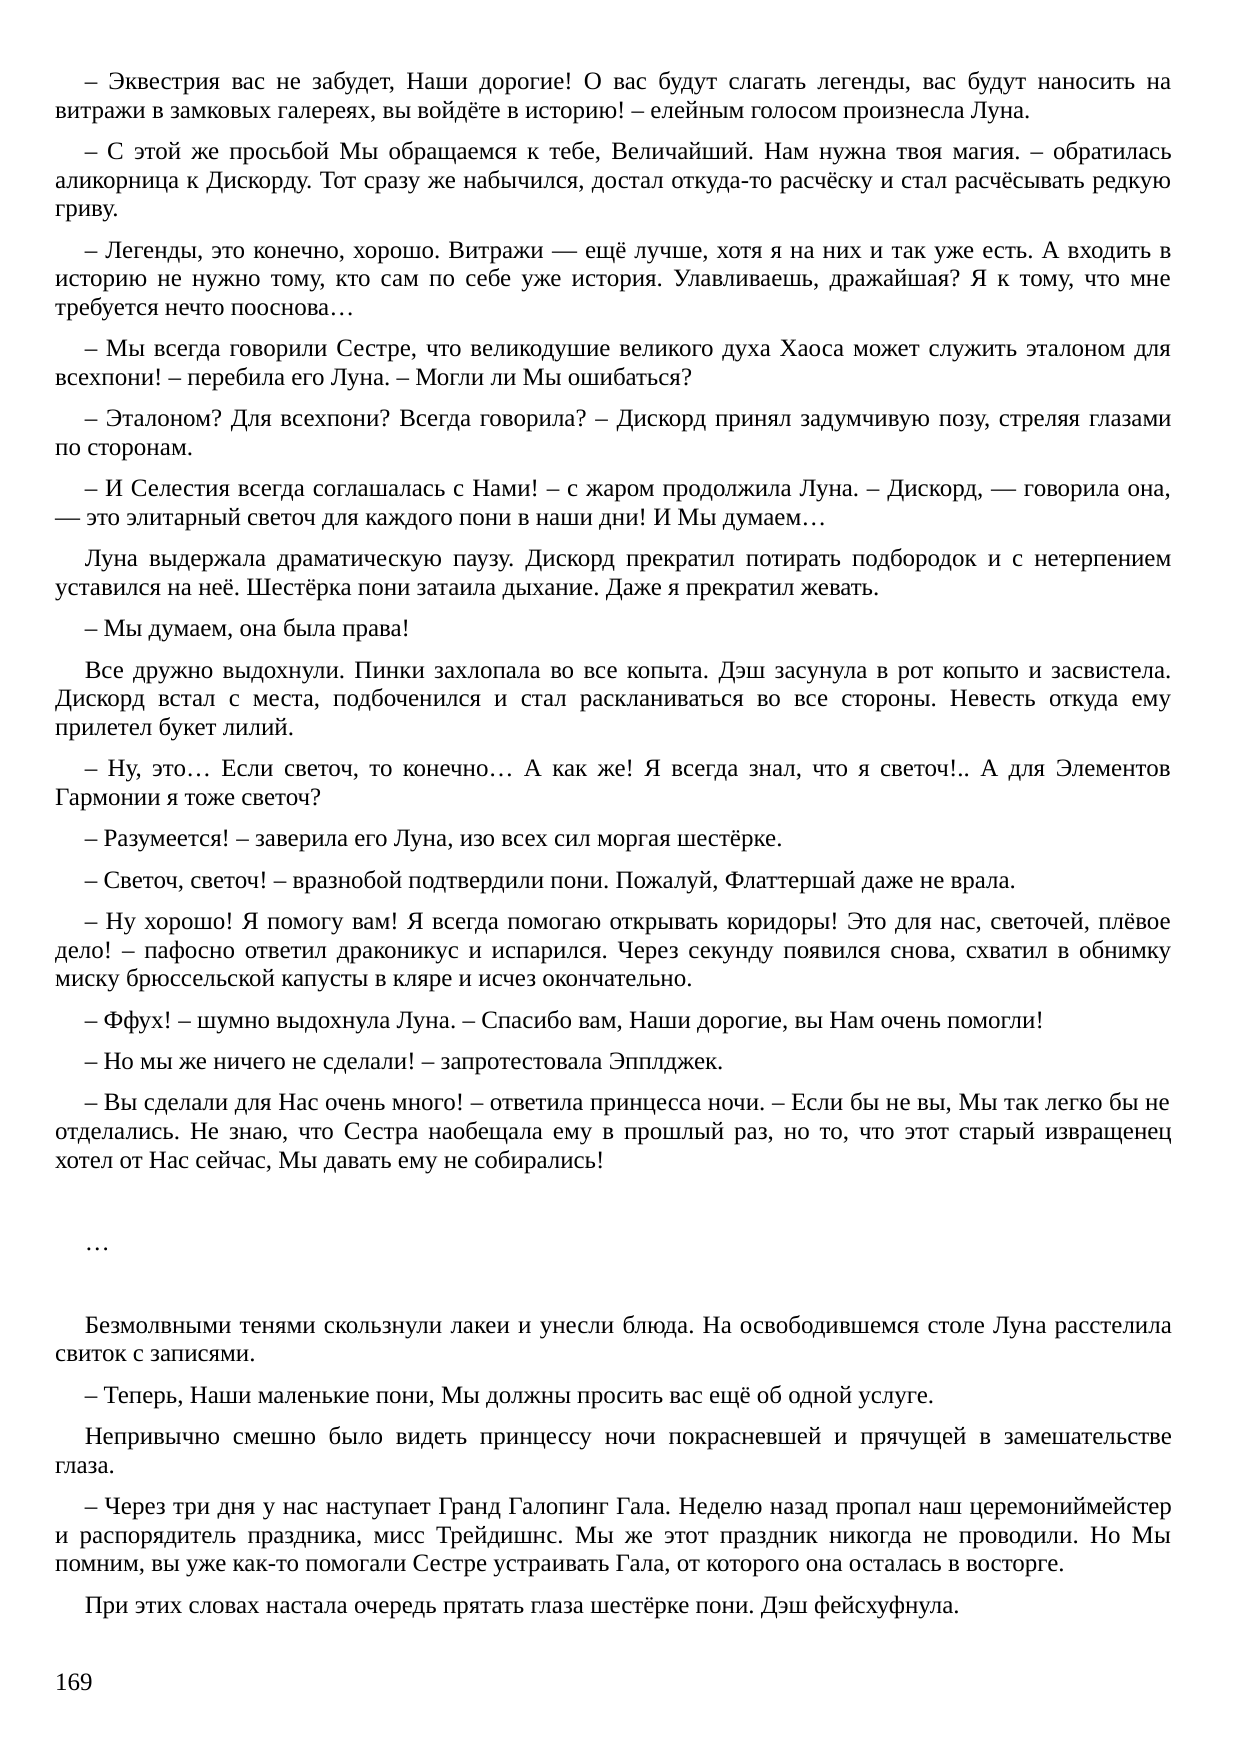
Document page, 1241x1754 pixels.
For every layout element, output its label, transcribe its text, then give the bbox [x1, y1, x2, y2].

text – Светоч, светоч! – вразнобой подтвердили пони. Пожалуй, Флаттершай даже не врала. [55, 865, 1173, 893]
text Все дружно выдохнули. Пинки захлопала во все копыта. Дэш засунула в рот копыто и засвистела. Дискорд встал с места, подбоченился и стал раскланиваться во все стороны. Невесть откуда ему прилетел букет лилий. [55, 655, 1173, 741]
text – Легенды, это конечно, хорошо. Витражи — ещё лучше, хотя я на них и так уже есть. А входить в историю не нужно тому, кто сам по себе уже история. Улавливаешь, дражайшая? Я к тому, что мне требуется нечто пооснова… [55, 235, 1173, 321]
text Луна выдержала драматическую паузу. Дискорд прекратил потирать подбородок и с нетерпением уставился на неё. Шестёрка пони затаила дыхание. Даже я прекратил жевать. [55, 543, 1173, 601]
text – Ну хорошо! Я помогу вам! Я всегда помогаю открывать коридоры! Это для нас, светочей, плёвое дело! – пафосно ответил драконикус и испарился. Через секунду появился снова, схватил в обнимку миску брюссельской капусты в кляре и исчез окончательно. [55, 906, 1173, 992]
text Безмолвными тенями скользнули лакеи и унесли блюда. На освободившемся столе Луна расстелила свиток с записями. [55, 1310, 1173, 1367]
text – Ну, это… Если светоч, то конечно… А как же! Я всегда знал, что я светоч!.. А для Элементов Гармонии я тоже светоч? [55, 753, 1173, 811]
text Непривычно смешно было видеть принцессу ночи покрасневшей и прячущей в замешательстве глаза. [55, 1421, 1173, 1478]
text – Мы думаем, она была права! [55, 613, 1173, 642]
text При этих словах настала очередь прятать глаза шестёрке пони. Дэш фейсхуфнула. [55, 1590, 1173, 1618]
text – С этой же просьбой Мы обращаемся к тебе, Величайший. Нам нужна твоя магия. – обратилась аликорница к Дискорду. Тот сразу же набычился, достал откуда-то расчёску и стал расчёсывать редкую гриву. [55, 136, 1173, 222]
text – Через три дня у нас наступает Гранд Галопинг Гала. Неделю назад пропал наш церемониймейстер и распорядитель праздника, мисс Трейдишнс. Мы же этот праздник никогда не проводили. Но Мы помним, вы уже как-то помогали Сестре устраивать Гала, от которого она осталась в восторге. [55, 1491, 1173, 1577]
text – Мы всегда говорили Сестре, что великодушие великого духа Хаоса может служить эталоном для всехпони! – перебила его Луна. – Могли ли Мы ошибаться? [55, 333, 1173, 391]
text – Теперь, Наши маленькие пони, Мы должны просить вас ещё об одной услуге. [55, 1380, 1173, 1408]
text – Вы сделали для Нас очень много! – ответила принцесса ночи. – Если бы не вы, Мы так легко бы не отделались. Не знаю, что Сестра наобещала ему в прошлый раз, но то, что этот старый извращенец хотел от Нас сейчас, Мы давать ему не собирались! [55, 1087, 1173, 1173]
text – Эталоном? Для всехпони? Всегда говорила? – Дискорд принял задумчивую позу, стреляя глазами по сторонам. [55, 403, 1173, 461]
text … [55, 1227, 1173, 1256]
text – И Селестия всегда соглашалась с Нами! – с жаром продолжила Луна. – Дискорд, — говорила она, — это элитарный светоч для каждого пони в наши дни! И Мы думаем… [55, 473, 1173, 531]
text – Разумеется! – заверила его Луна, изо всех сил моргая шестёрке. [55, 823, 1173, 852]
text – Ффух! – шумно выдохнула Луна. – Спасибо вам, Наши дорогие, вы Нам очень помогли! [55, 1005, 1173, 1033]
text – Эквестрия вас не забудет, Наши дорогие! О вас будут слагать легенды, вас будут наносить на витражи в замковых галереях, вы войдёте в историю! – елейным голосом произнесла Луна. [55, 66, 1173, 123]
text – Но мы же ничего не сделали! – запротестовала Эпплджек. [55, 1046, 1173, 1075]
